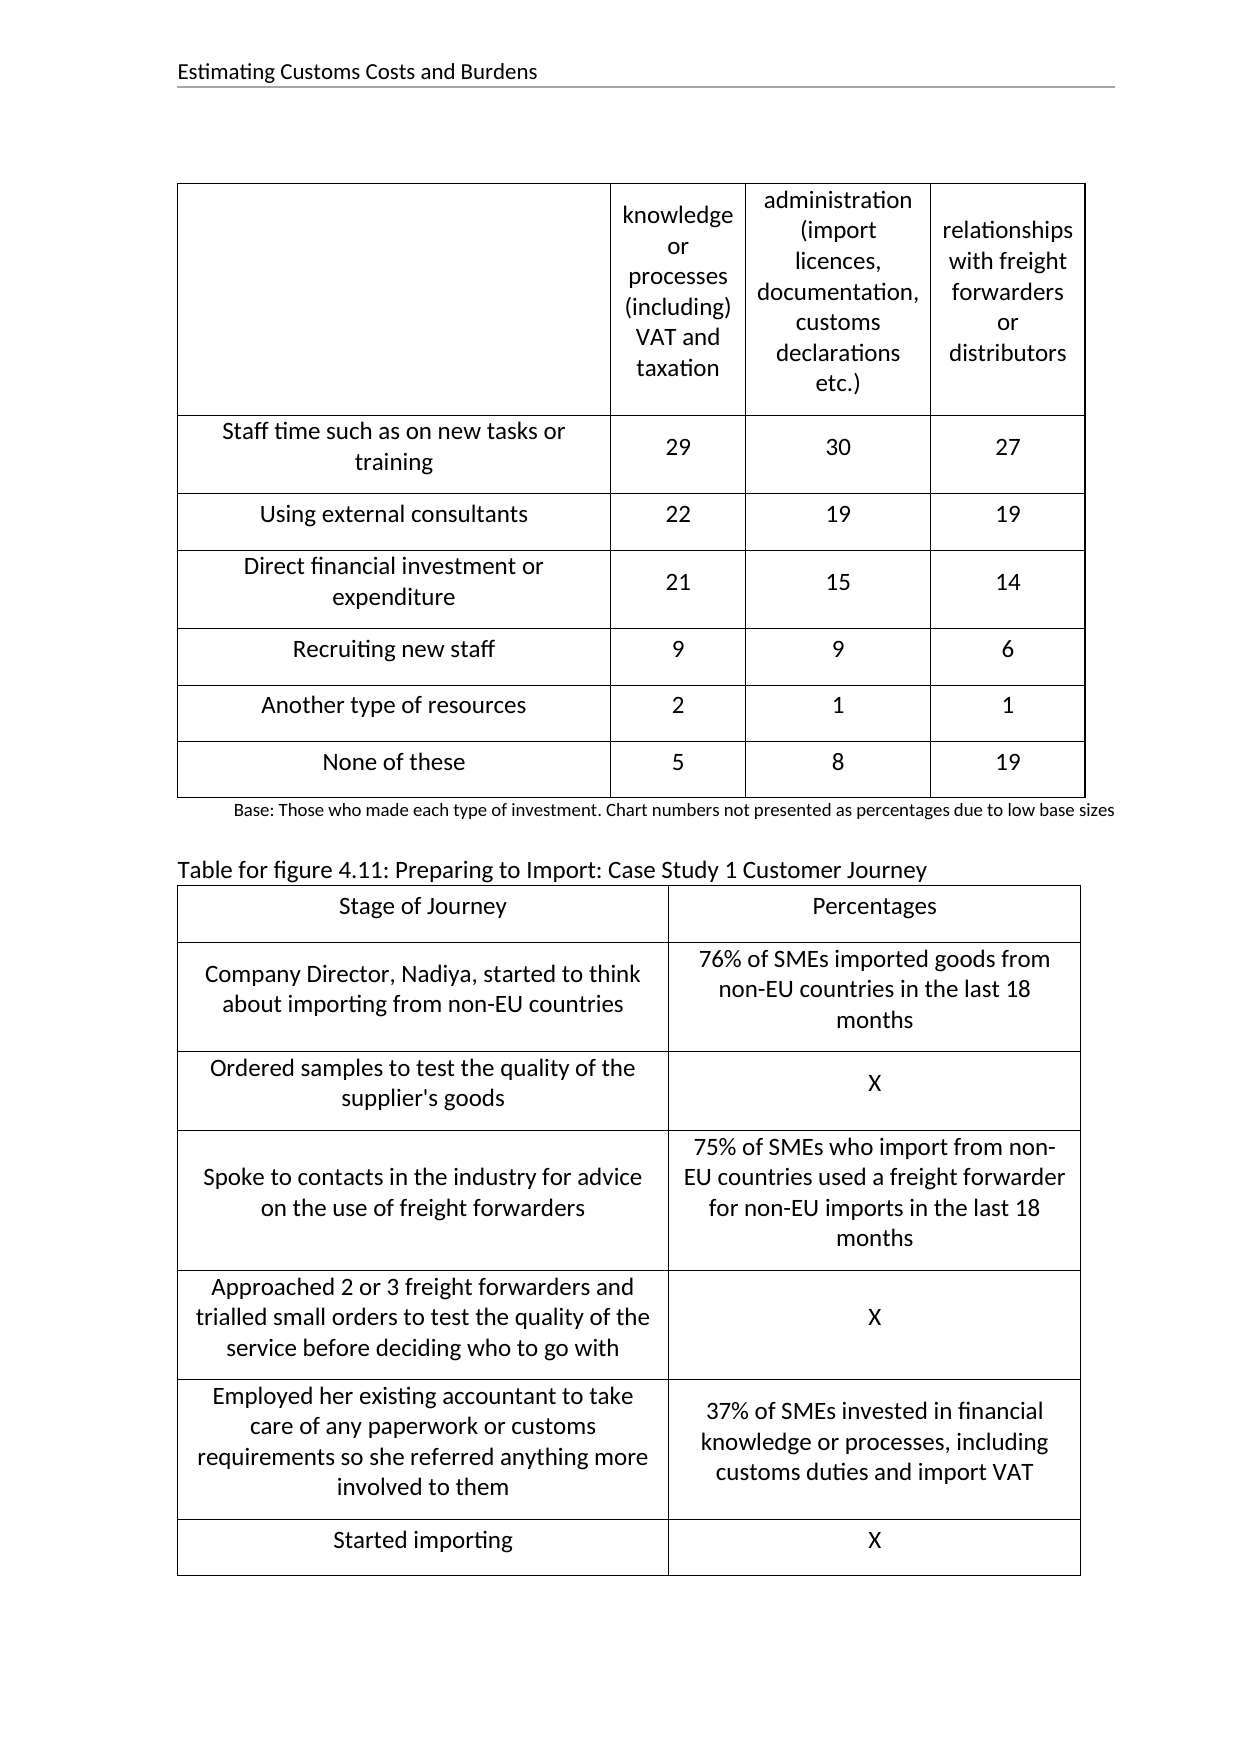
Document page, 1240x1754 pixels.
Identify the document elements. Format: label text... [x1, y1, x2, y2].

table_cell 15 [746, 551, 930, 628]
table_header knowledge or processes (including) VAT and taxation [611, 184, 745, 414]
table_cell 6 [931, 629, 1084, 684]
table_cell 76% of SMEs imported goods from non-EU countries in the last 18 months [669, 943, 1080, 1051]
table_header relationships with freight forwarders or distributors [931, 184, 1084, 414]
table_cell 8 [746, 742, 930, 797]
table_cell 5 [611, 742, 745, 797]
table_cell 37% of SMEs invested in financial knowledge or processes, including customs duties and import VAT [669, 1380, 1080, 1519]
table_cell 27 [931, 416, 1084, 493]
table_cell 1 [931, 686, 1084, 741]
table_header [178, 184, 610, 414]
subtitle Table for figure 4.11: Preparing to Import: Case Study 1 Customer Journey [177, 855, 1115, 885]
table_cell Recruiting new staff [178, 629, 610, 684]
table_cell 2 [611, 686, 745, 741]
table_cell 22 [611, 494, 745, 549]
table_cell Using external consultants [178, 494, 610, 549]
table_cell 19 [931, 742, 1084, 797]
table_cell Staff time such as on new tasks or training [178, 416, 610, 493]
table_cell 9 [611, 629, 745, 684]
table_cell Another type of resources [178, 686, 610, 741]
table_cell Direct financial investment or expenditure [178, 551, 610, 628]
table_cell Employed her existing accountant to take care of any paperwork or customs requirements so she referred anything more involved to them [178, 1380, 668, 1519]
table_header administration (import licences, documentation, customs declarations etc.) [746, 184, 930, 414]
table_cell 21 [611, 551, 745, 628]
table_cell Company Director, Nadiya, started to think about importing from non-EU countries [178, 943, 668, 1051]
table_cell 19 [746, 494, 930, 549]
table_cell None of these [178, 742, 610, 797]
table_cell Approached 2 or 3 freight forwarders and trialled small orders to test the quality of the service before deciding who to go with [178, 1271, 668, 1379]
table_header Stage of Journey [178, 886, 668, 942]
table_header Percentages [669, 886, 1080, 942]
table_cell 30 [746, 416, 930, 493]
table_cell X [669, 1520, 1080, 1575]
table_cell 29 [611, 416, 745, 493]
table_cell 75% of SMEs who import from non-EU countries used a freight forwarder for non-EU imports in the last 18 months [669, 1131, 1080, 1269]
table_cell X [669, 1052, 1080, 1130]
table_cell 1 [746, 686, 930, 741]
text Base: Those who made each type of investment. Chart numbers not presented as percentages due to low base sizes [177, 798, 1115, 821]
table_cell 9 [746, 629, 930, 684]
table_cell 19 [931, 494, 1084, 549]
table_cell Ordered samples to test the quality of the supplier's goods [178, 1052, 668, 1130]
table_cell Started importing [178, 1520, 668, 1575]
table_cell X [669, 1271, 1080, 1379]
table_cell 14 [931, 551, 1084, 628]
table_cell Spoke to contacts in the industry for advice on the use of freight forwarders [178, 1131, 668, 1269]
